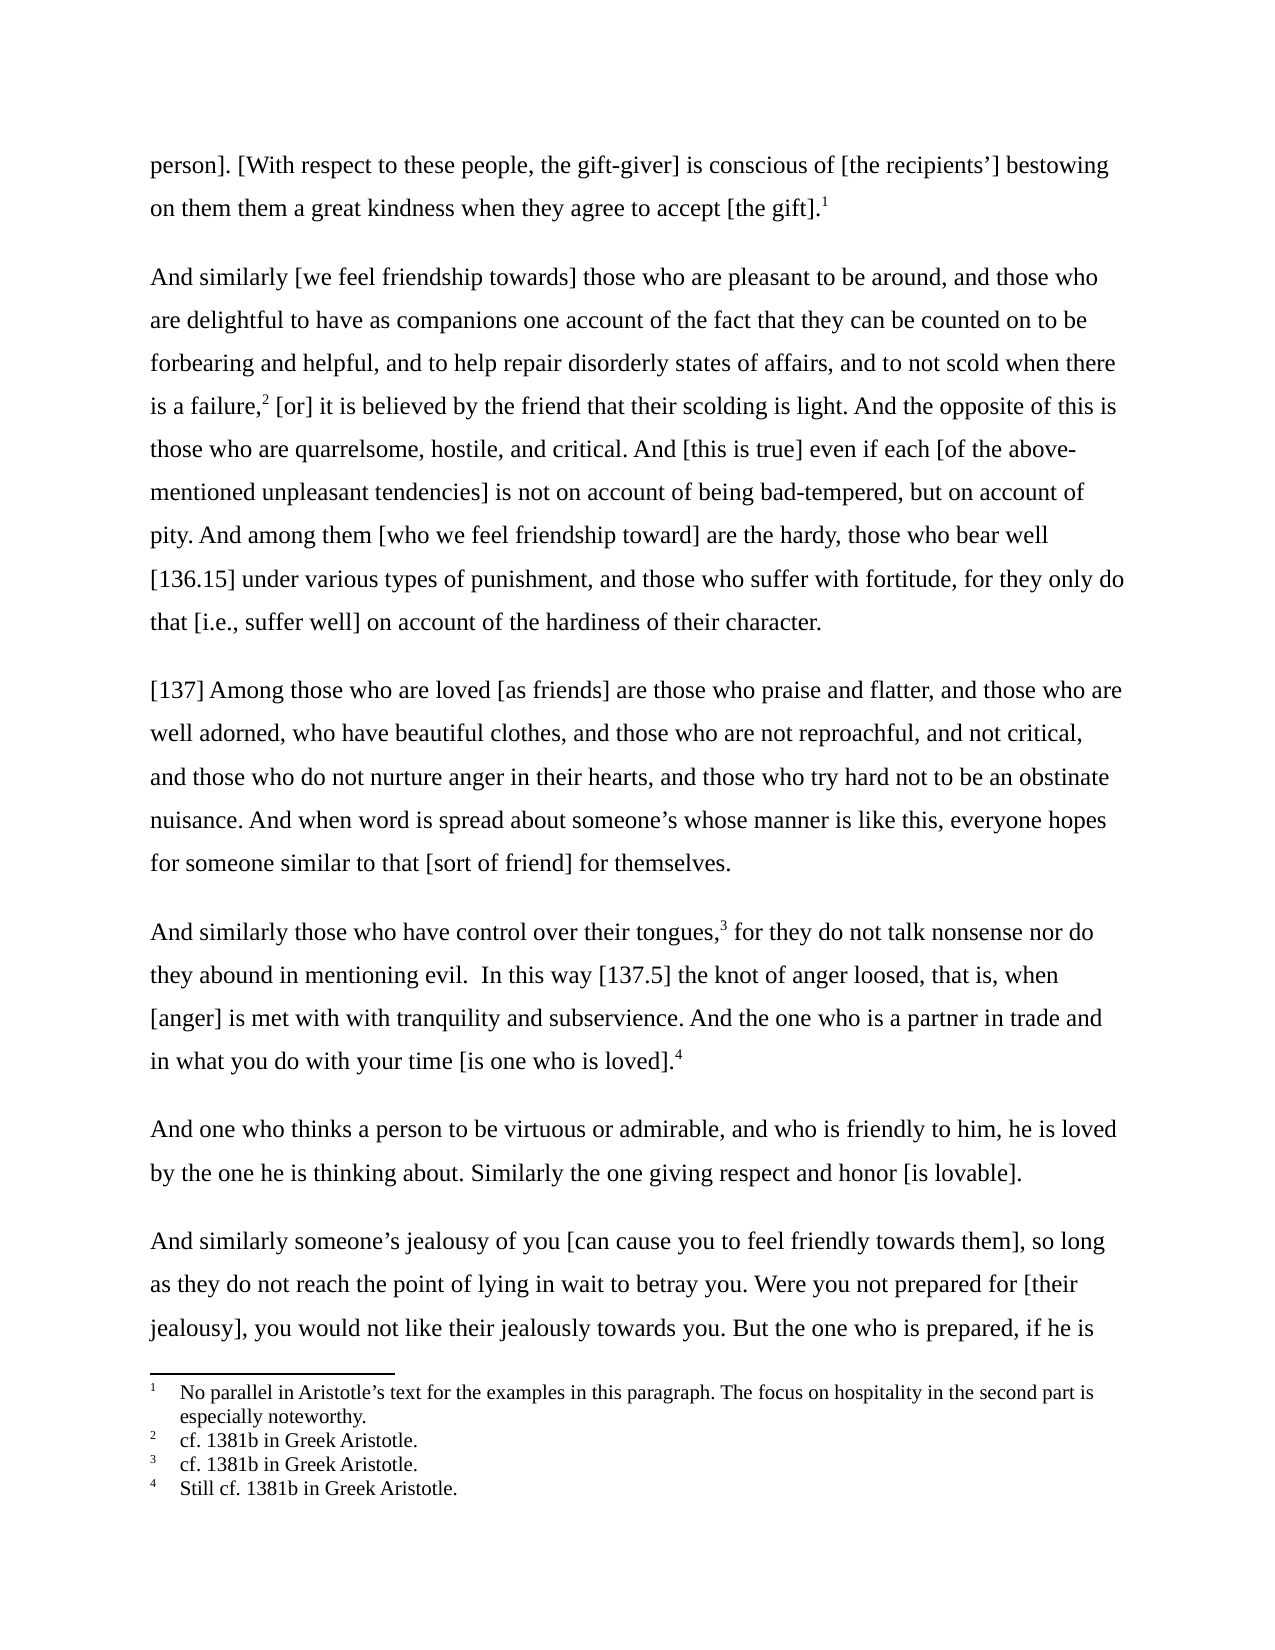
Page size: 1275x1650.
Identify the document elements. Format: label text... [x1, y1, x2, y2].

text No parallel in Aristotle’s text for the examples in this paragraph. The focus on hospitality in the second part is especially noteworthy. [150, 1380, 1125, 1428]
text And similarly [we feel friendship towards] those who are pleasant to be around, and those who are delightful to have as companions one account of the fact that they can be counted on to be forbearing and helpful, and to help repair disorderly states of affairs, and to not scold when there is a failure, [or] it is believed by the friend that their scolding is light. And the opposite of this is those who are quarrelsome, hostile, and critical. And [this is true] even if each [of the above-mentioned unpleasant tendencies] is not on account of being bad-tempered, but on account of pity. And among them [who we feel friendship toward] are the hardy, those who bear well [136.15] under various types of punishment, and those who suffer with fortitude, for they only do that [i.e., suffer well] on account of the hardiness of their character. [150, 262, 1125, 636]
text [137] Among those who are loved [as friends] are those who praise and flatter, and those who are well adorned, who have beautiful clothes, and those who are not reproachful, and not critical, and those who do not nurture anger in their hearts, and those who try hard not to be an obstinate nuisance. And when word is spread about someone’s whose manner is like this, everyone hopes for someone similar to that [sort of friend] for themselves. [150, 675, 1125, 877]
text And similarly those who have control over their tongues, for they do not talk nonsense nor do they abound in mentioning evil. In this way [137.5] the knot of anger loosed, that is, when [anger] is met with with tranquility and subservience. And the one who is a partner in trade and in what you do with your time [is one who is loved]. [150, 917, 1125, 1075]
text And one who thinks a person to be virtuous or admirable, and who is friendly to him, he is loved by the one he is thinking about. Similarly the one giving respect and honor [is lovable]. [150, 1114, 1125, 1186]
text person]. [With respect to these people, the gift-giver] is conscious of [the recipients’] bestowing on them them a great kindness when they agree to accept [the gift]. [150, 150, 1125, 222]
text cf. 1381b in Greek Aristotle. [150, 1452, 1125, 1476]
text And similarly someone’s jealousy of you [can cause you to feel friendly towards them], so long as they do not reach the point of lying in wait to betray you. Were you not prepared for [their jealousy], you would not like their jealously towards you. But the one who is prepared, if he is [150, 1226, 1125, 1341]
text cf. 1381b in Greek Aristotle. [150, 1428, 1125, 1452]
text Still cf. 1381b in Greek Aristotle. [150, 1476, 1125, 1500]
